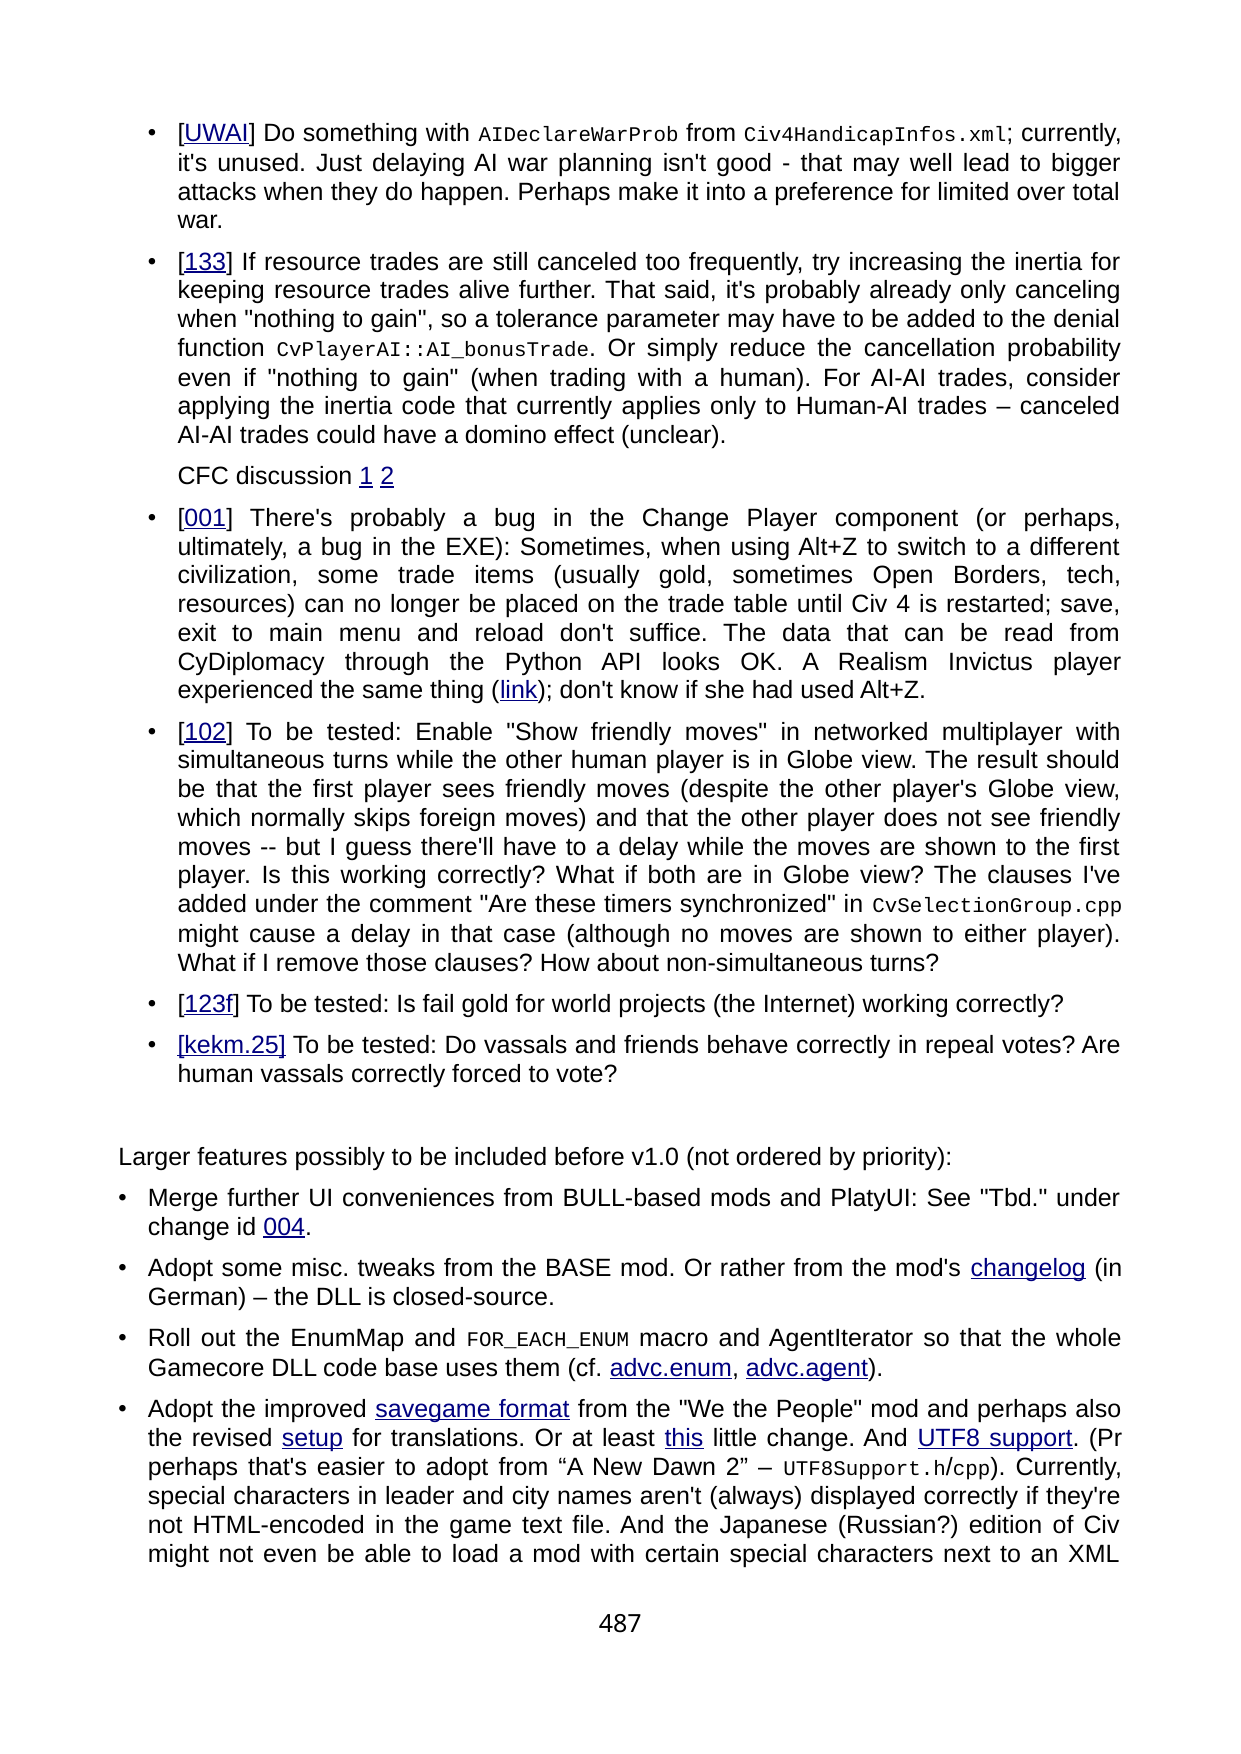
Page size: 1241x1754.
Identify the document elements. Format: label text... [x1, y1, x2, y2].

list [102] To be tested: Enable "Show friendly moves" in networked multiplayer with simultaneous turns while the other human player is in Globe view. The result should be that the first player sees friendly moves (despite the other player's Globe view, which normally skips foreign moves) and that the other player does not see friendly moves -- but I guess there'll have to a delay while the moves are shown to the first player. Is this working correctly? What if both are in Globe view? The clauses I've added under the comment "Are these timers synchronized" in CvSelectionGroup.cpp might cause a delay in that case (although no moves are shown to either player). What if I remove those clauses? How about non-simultaneous turns? [148, 716, 1122, 976]
list [kekm.25] To be tested: Do vassals and friends behave correctly in repeal votes? Are human vassals correctly forced to vote? [148, 1030, 1122, 1088]
text Larger features possibly to be included before v1.0 (not ordered by priority): [118, 1141, 1122, 1170]
list Roll out the EnumMap and FOR_EACH_ENUM macro and AgentIterator so that the whole Gamecore DLL code base uses them (cf. advc.enum, advc.agent). [118, 1323, 1122, 1381]
list [001] There's probably a bug in the Change Player component (or perhaps, ultimately, a bug in the EXE): Sometimes, when using Alt+Z to switch to a different civilization, some trade items (usually gold, sometimes Open Borders, tech, resources) can no longer be placed on the trade table until Civ 4 is restarted; save, exit to main menu and reload don't suffice. The data that can be read from CyDiplomacy through the Python API looks OK. A Realism Invictus player experienced the same thing (link); don't know if she had used Alt+Z. [148, 503, 1122, 704]
list Merge further UI conveniences from BULL-based mods and PlatyUI: See "Tbd." under change id 004. [118, 1183, 1122, 1240]
list Adopt the improved savegame format from the "We the People" mod and perhaps also the revised setup for translations. Or at least this little change. And UTF8 support. (Pr perhaps that's easier to adopt from “A New Dawn 2” – UTF8Support.h/cpp). Currently, special characters in leader and city names aren't (always) displayed correctly if they're not HTML-encoded in the game text file. And the Japanese (Russian?) edition of Civ might not even be able to load a mod with certain special characters next to an XML [118, 1394, 1122, 1567]
list [133] If resource trades are still canceled too frequently, try increasing the inertia for keeping resource trades alive further. That said, it's probably already only canceling when "nothing to gain", so a tolerance parameter may have to be added to the denial function CvPlayerAI::AI_bonusTrade. Or simply reduce the cancellation probability even if "nothing to gain" (when trading with a human). For AI-AI trades, consider applying the inertia code that currently applies only to Human-AI trades – canceled AI-AI trades could have a domino effect (unclear). [148, 247, 1122, 449]
list [UWAI] Do something with AIDeclareWarProb from Civ4HandicapInfos.xml; currently, it's unused. Just delaying AI war planning isn't good - that may well lead to bigger attacks when they do happen. Perhaps make it into a preference for limited over total war. [148, 118, 1122, 234]
list CFC discussion 1 2 [148, 461, 1122, 490]
list Adopt some misc. tweaks from the BASE mod. Or rather from the mod's changelog (in German) – the DLL is closed-source. [118, 1253, 1122, 1310]
list [123f] To be tested: Is fail gold for world projects (the Internet) working correctly? [148, 989, 1122, 1018]
